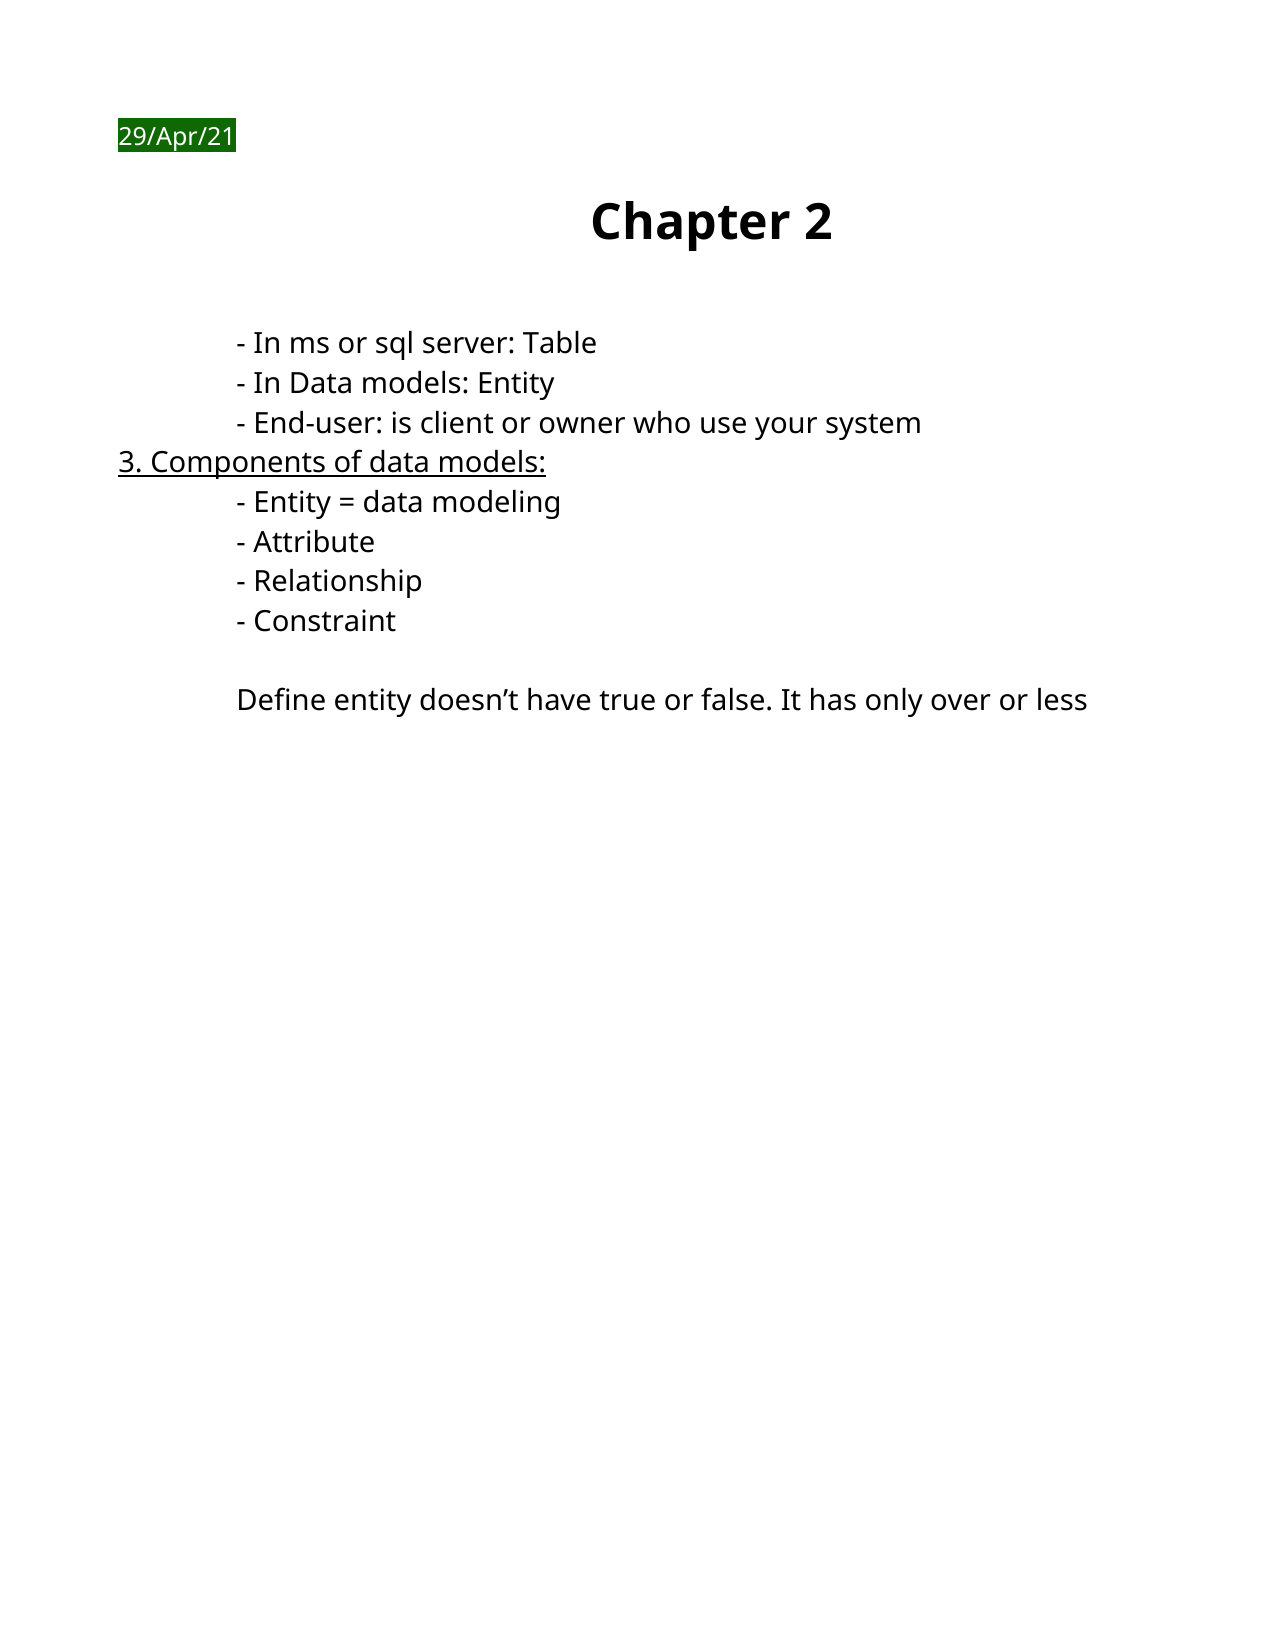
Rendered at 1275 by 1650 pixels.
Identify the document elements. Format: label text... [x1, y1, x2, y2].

text 3. Components of data models: - Entity = data modeling - Attribute - Relationship - Constraint Define entity doesn’t have true or false. It has only over or less [118, 442, 1157, 719]
text Chapter 2 [118, 186, 1157, 322]
text 29/Apr/21 [118, 118, 1157, 152]
text - In ms or sql server: Table - In Data models: Entity - End-user: is client or owner who use your system [118, 322, 1157, 442]
